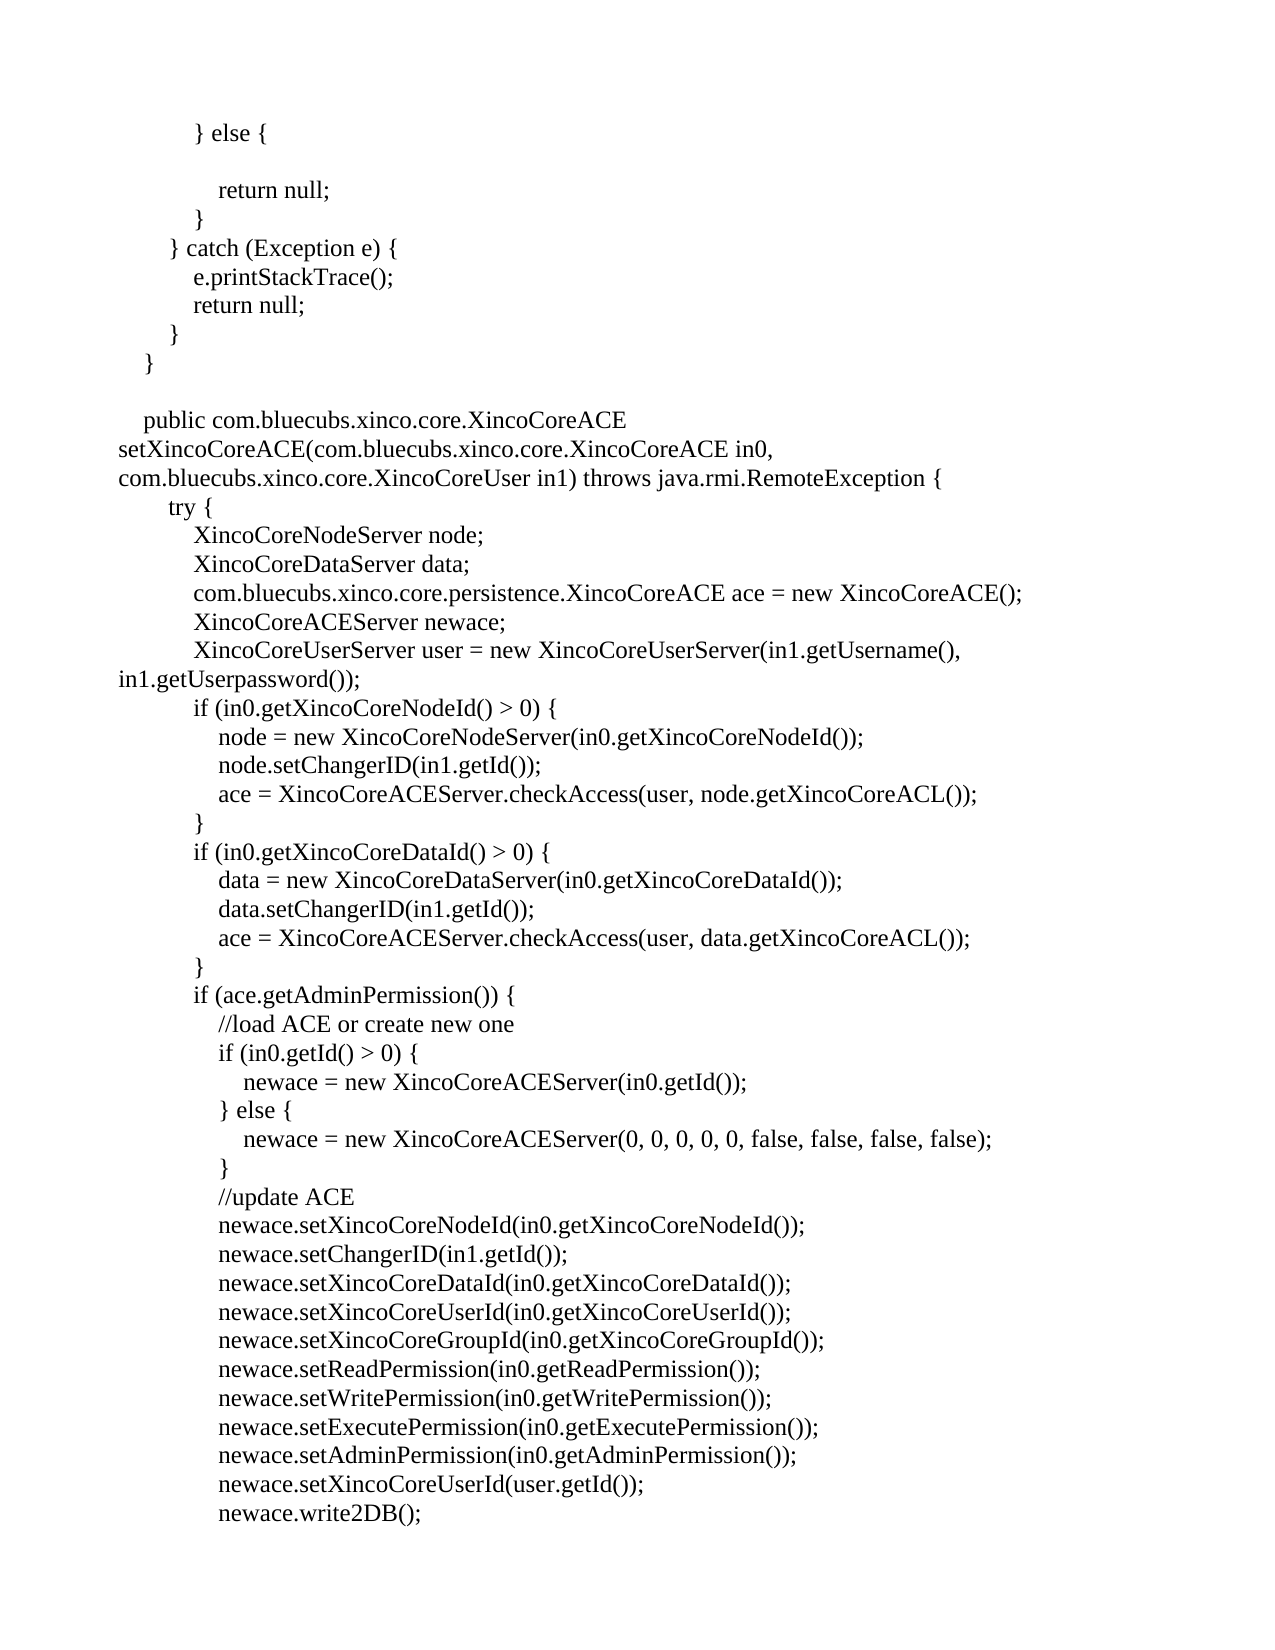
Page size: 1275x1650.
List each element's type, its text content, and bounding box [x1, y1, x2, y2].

text return null; [118, 291, 1157, 319]
text newace.setXincoCoreGroupId(in0.getXincoCoreGroupId()); [118, 1326, 1157, 1354]
text newace.write2DB(); [118, 1498, 1157, 1527]
text } else { [118, 1096, 1157, 1124]
text if (in0.getXincoCoreDataId() > 0) { [118, 837, 1157, 866]
text newace.setChangerID(in1.getId()); [118, 1239, 1157, 1268]
text } [118, 204, 1157, 233]
text node = new XincoCoreNodeServer(in0.getXincoCoreNodeId()); [118, 722, 1157, 751]
text newace = new XincoCoreACEServer(in0.getId()); [118, 1067, 1157, 1096]
text try { [118, 492, 1157, 521]
text newace.setXincoCoreUserId(in0.getXincoCoreUserId()); [118, 1297, 1157, 1326]
text ace = XincoCoreACEServer.checkAccess(user, node.getXincoCoreACL()); [118, 779, 1157, 808]
text ace = XincoCoreACEServer.checkAccess(user, data.getXincoCoreACL()); [118, 923, 1157, 952]
text //update ACE [118, 1182, 1157, 1211]
text newace.setReadPermission(in0.getReadPermission()); [118, 1354, 1157, 1383]
text XincoCoreDataServer data; [118, 549, 1157, 578]
text newace.setXincoCoreNodeId(in0.getXincoCoreNodeId()); [118, 1211, 1157, 1239]
text } else { [118, 118, 1157, 147]
text public com.bluecubs.xinco.core.XincoCoreACE setXincoCoreACE(com.bluecubs.xinco.core.XincoCoreACE in0, com.bluecubs.xinco.core.XincoCoreUser in1) throws java.rmi.RemoteException { [118, 406, 1157, 492]
text if (ace.getAdminPermission()) { [118, 981, 1157, 1009]
text data = new XincoCoreDataServer(in0.getXincoCoreDataId()); [118, 866, 1157, 894]
text if (in0.getId() > 0) { [118, 1038, 1157, 1067]
text } [118, 1153, 1157, 1182]
text newace.setXincoCoreDataId(in0.getXincoCoreDataId()); [118, 1268, 1157, 1297]
text e.printStackTrace(); [118, 262, 1157, 291]
text XincoCoreNodeServer node; [118, 521, 1157, 549]
text node.setChangerID(in1.getId()); [118, 751, 1157, 779]
text newace = new XincoCoreACEServer(0, 0, 0, 0, 0, false, false, false, false); [118, 1124, 1157, 1153]
text } [118, 348, 1157, 377]
text newace.setAdminPermission(in0.getAdminPermission()); [118, 1441, 1157, 1469]
text newace.setWritePermission(in0.getWritePermission()); [118, 1383, 1157, 1412]
text if (in0.getXincoCoreNodeId() > 0) { [118, 693, 1157, 722]
text } [118, 319, 1157, 348]
text newace.setExecutePermission(in0.getExecutePermission()); [118, 1412, 1157, 1441]
text return null; [118, 176, 1157, 204]
text } [118, 952, 1157, 981]
text com.bluecubs.xinco.core.persistence.XincoCoreACE ace = new XincoCoreACE(); [118, 578, 1157, 607]
text } catch (Exception e) { [118, 233, 1157, 262]
text XincoCoreUserServer user = new XincoCoreUserServer(in1.getUsername(), in1.getUserpassword()); [118, 636, 1157, 693]
text //load ACE or create new one [118, 1009, 1157, 1038]
text newace.setXincoCoreUserId(user.getId()); [118, 1469, 1157, 1498]
text XincoCoreACEServer newace; [118, 607, 1157, 636]
text } [118, 808, 1157, 837]
text data.setChangerID(in1.getId()); [118, 894, 1157, 923]
